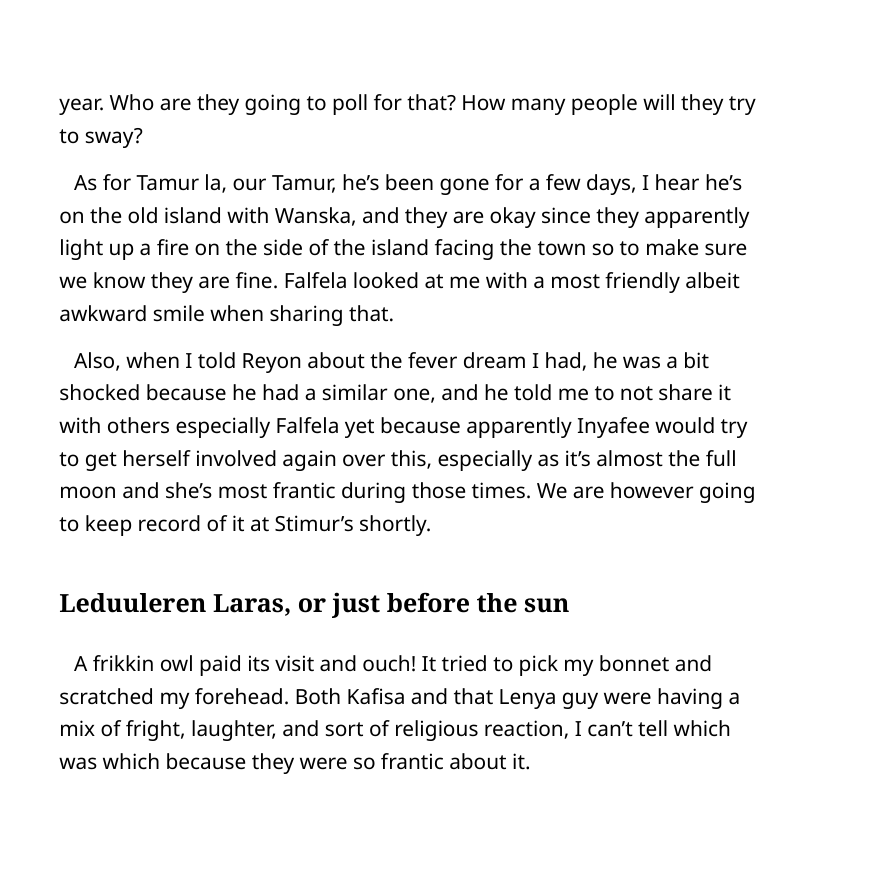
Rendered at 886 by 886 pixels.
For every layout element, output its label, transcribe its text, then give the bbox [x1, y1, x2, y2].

text A frikkin owl paid its visit and ouch! It tried to pick my bonnet and scratched my forehead. Both Kafisa and that Lenya guy were having a mix of fright, laughter, and sort of religious reaction, I can’t tell which was which because they were so frantic about it. [59, 649, 768, 775]
text As for Tamur la, our Tamur, he’s been gone for a few days, I hear he’s on the old island with Wanska, and they are okay since they apparently light up a fire on the side of the island facing the town so to make sure we know they are fine. Falfela looked at me with a most friendly albeit awkward smile when sharing that. [59, 168, 768, 327]
text year. Who are they going to poll for that? How many people will they try to sway? [59, 88, 768, 149]
text Also, when I told Reyon about the fever dream I had, he was a bit shocked because he had a similar one, and he told me to not share it with others especially Falfela yet because apparently Inyafee would try to get herself involved again over this, especially as it’s almost the full moon and she’s most frantic during those times. We are however going to keep record of it at Stimur’s shortly. [59, 346, 768, 537]
subtitle Leduuleren Laras, or just before the sun [59, 586, 768, 620]
